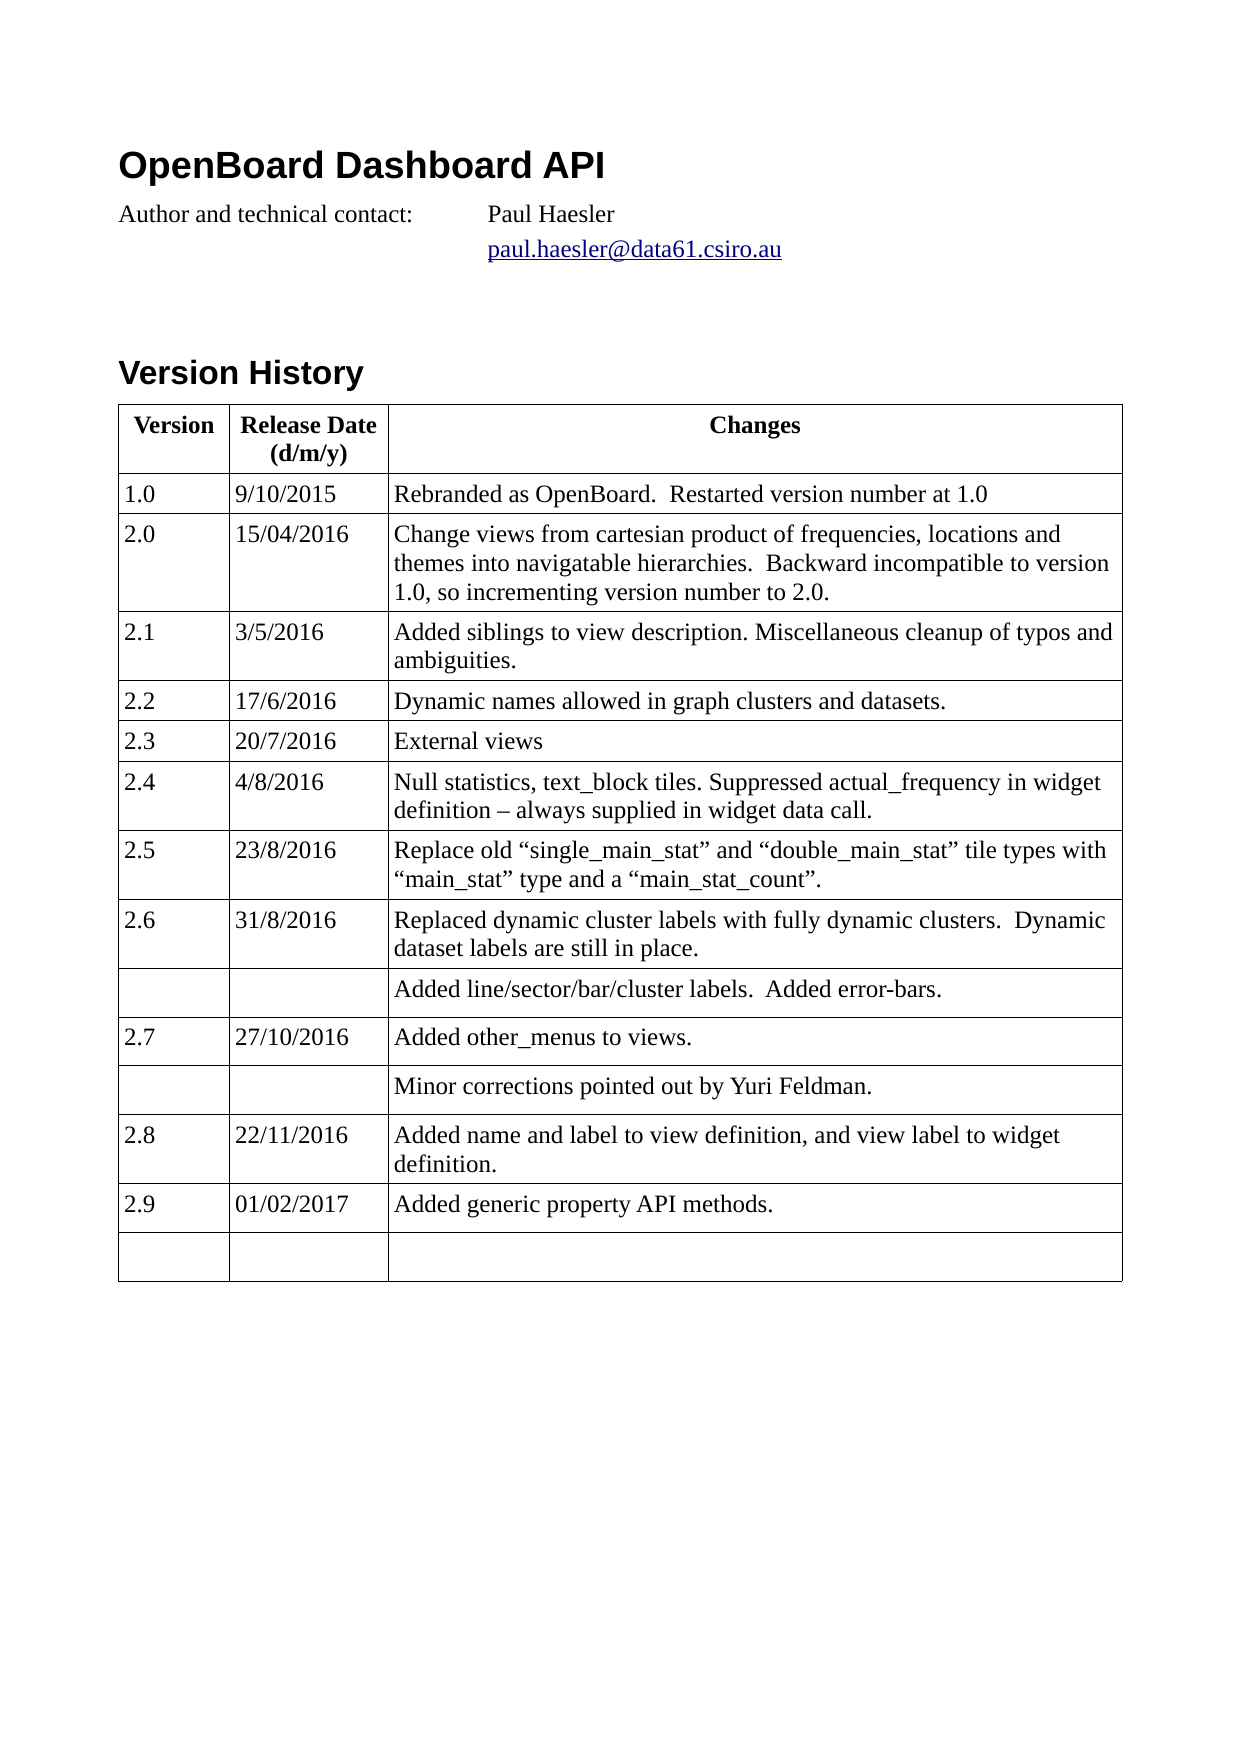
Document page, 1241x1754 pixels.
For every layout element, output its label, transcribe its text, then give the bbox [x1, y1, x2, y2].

table_cell [119, 1233, 229, 1281]
table_header Version [119, 405, 229, 473]
table_cell Change views from cartesian product of frequencies, locations and themes into navigatable hierarchies. Backward incompatible to version 1.0, so incrementing version number to 2.0. [389, 514, 1122, 611]
table_cell 2.9 [119, 1184, 229, 1232]
table_cell 2.2 [119, 681, 229, 720]
table_cell Added siblings to view description. Miscellaneous cleanup of typos and ambiguities. [389, 612, 1122, 680]
table_cell Replace old “single_main_stat” and “double_main_stat” tile types with “main_stat” type and a “main_stat_count”. [389, 831, 1122, 899]
table_header Changes [389, 405, 1122, 473]
table_header Release Date (d/m/y) [230, 405, 388, 473]
table_cell External views [389, 721, 1122, 761]
subtitle OpenBoard Dashboard API [118, 143, 1122, 187]
table_cell 23/8/2016 [230, 831, 388, 899]
table_cell [119, 969, 229, 1017]
table_cell Added line/sector/bar/cluster labels. Added error-bars. [389, 969, 1122, 1017]
table_cell [119, 1066, 229, 1114]
table_cell [230, 1233, 388, 1281]
subtitle Author and technical contact: Paul Haesler paul.haesler@data61.csiro.au [118, 199, 1122, 262]
table_cell 2.0 [119, 514, 229, 611]
table_cell Dynamic names allowed in graph clusters and datasets. [389, 681, 1122, 720]
table_cell 2.4 [119, 762, 229, 830]
table_cell 2.6 [119, 900, 229, 968]
table_cell 2.3 [119, 721, 229, 761]
table_cell 01/02/2017 [230, 1184, 388, 1232]
table_cell 3/5/2016 [230, 612, 388, 680]
table_cell 2.5 [119, 831, 229, 899]
table_cell 2.1 [119, 612, 229, 680]
table_cell 22/11/2016 [230, 1115, 388, 1183]
table_cell Minor corrections pointed out by Yuri Feldman. [389, 1066, 1122, 1114]
table_cell 4/8/2016 [230, 762, 388, 830]
table_cell Added generic property API methods. [389, 1184, 1122, 1232]
table_cell 15/04/2016 [230, 514, 388, 611]
table_cell 2.8 [119, 1115, 229, 1183]
table_cell 9/10/2015 [230, 474, 388, 513]
table_cell 2.7 [119, 1018, 229, 1065]
table_cell [230, 1066, 388, 1114]
table_cell 31/8/2016 [230, 900, 388, 968]
table_cell Replaced dynamic cluster labels with fully dynamic clusters. Dynamic dataset labels are still in place. [389, 900, 1122, 968]
table_cell Rebranded as OpenBoard. Restarted version number at 1.0 [389, 474, 1122, 513]
table_cell 27/10/2016 [230, 1018, 388, 1065]
table_cell 17/6/2016 [230, 681, 388, 720]
table_cell [230, 969, 388, 1017]
table_cell Added name and label to view definition, and view label to widget definition. [389, 1115, 1122, 1183]
table_cell [389, 1233, 1122, 1281]
table_cell 20/7/2016 [230, 721, 388, 761]
table_cell Null statistics, text_block tiles. Suppressed actual_frequency in widget definition – always supplied in widget data call. [389, 762, 1122, 830]
table_cell Added other_menus to views. [389, 1018, 1122, 1065]
table_cell 1.0 [119, 474, 229, 513]
subtitle Version History [118, 353, 1122, 391]
